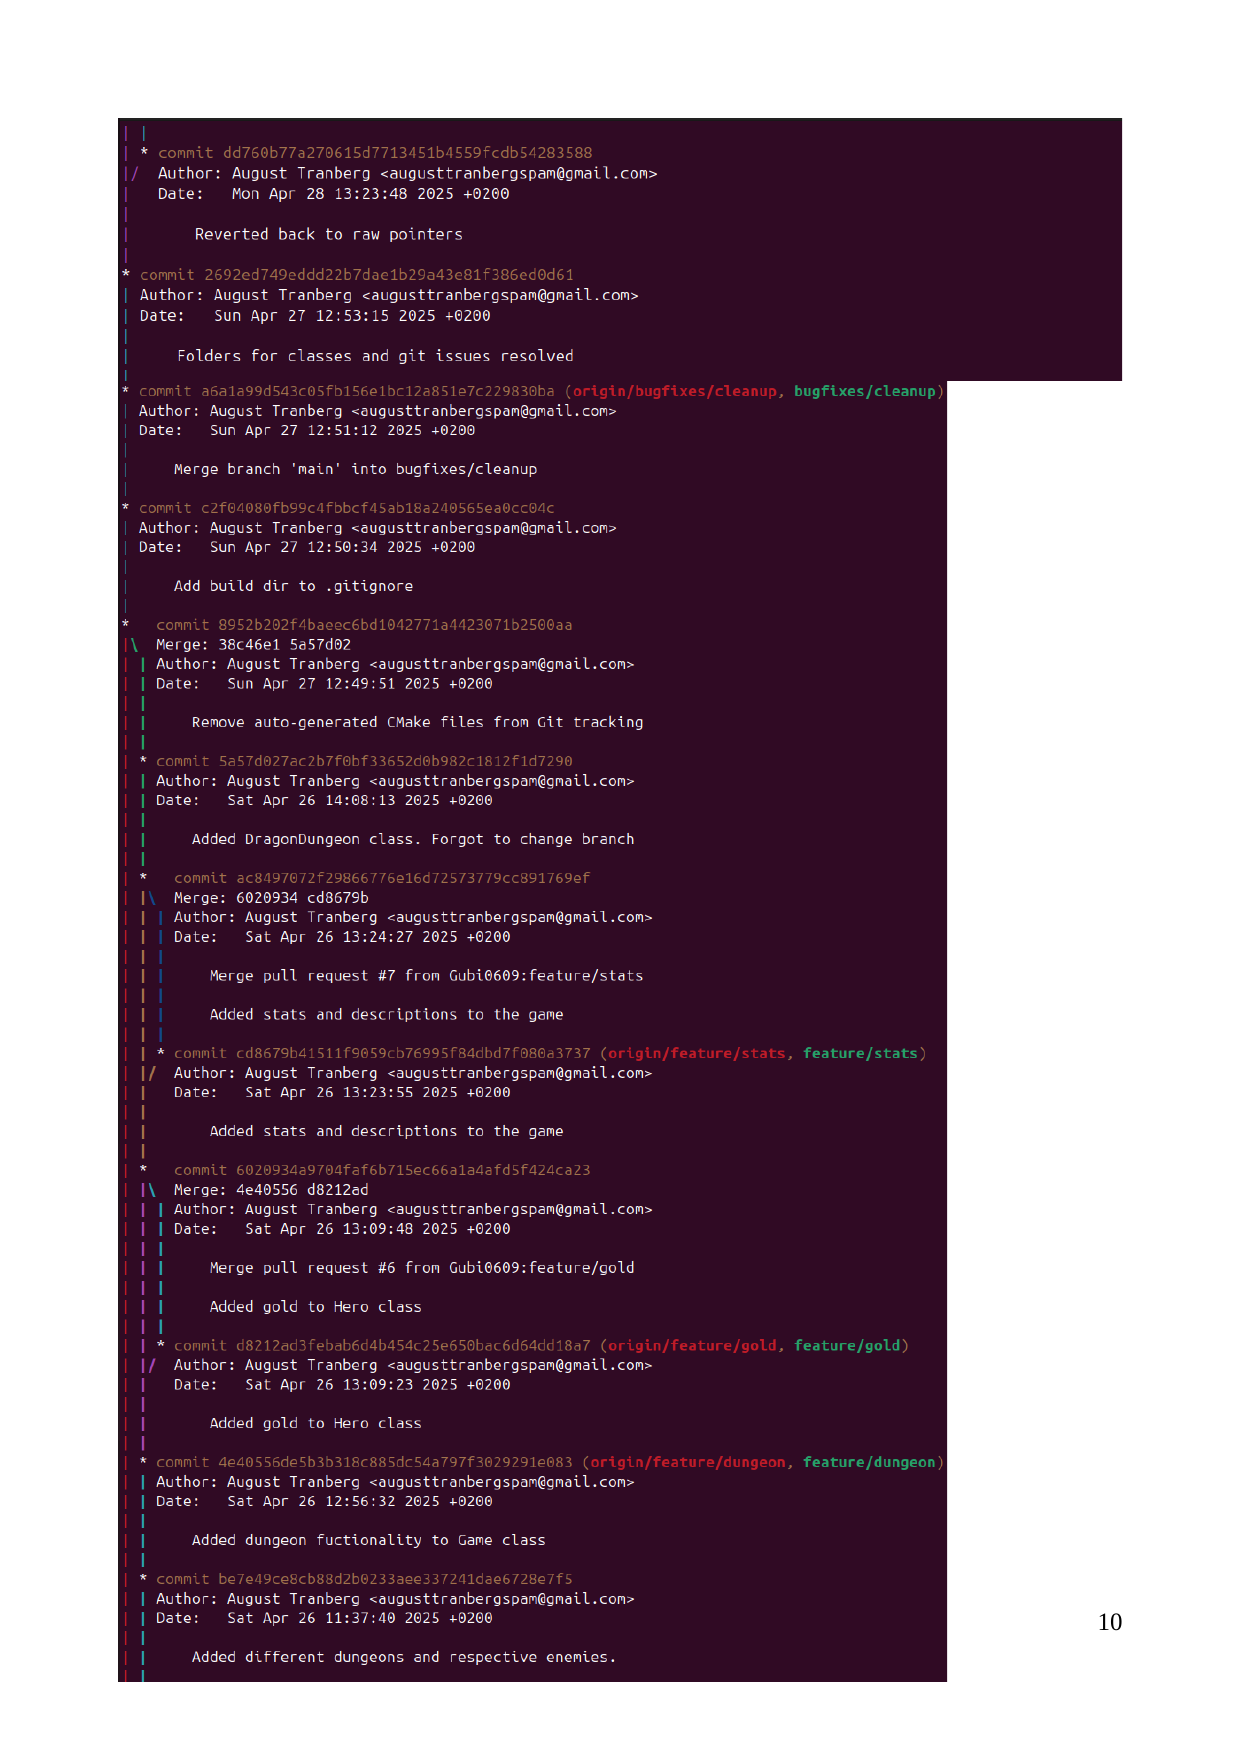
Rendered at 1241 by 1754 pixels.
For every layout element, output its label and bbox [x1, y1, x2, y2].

picture [118, 380, 948, 1682]
